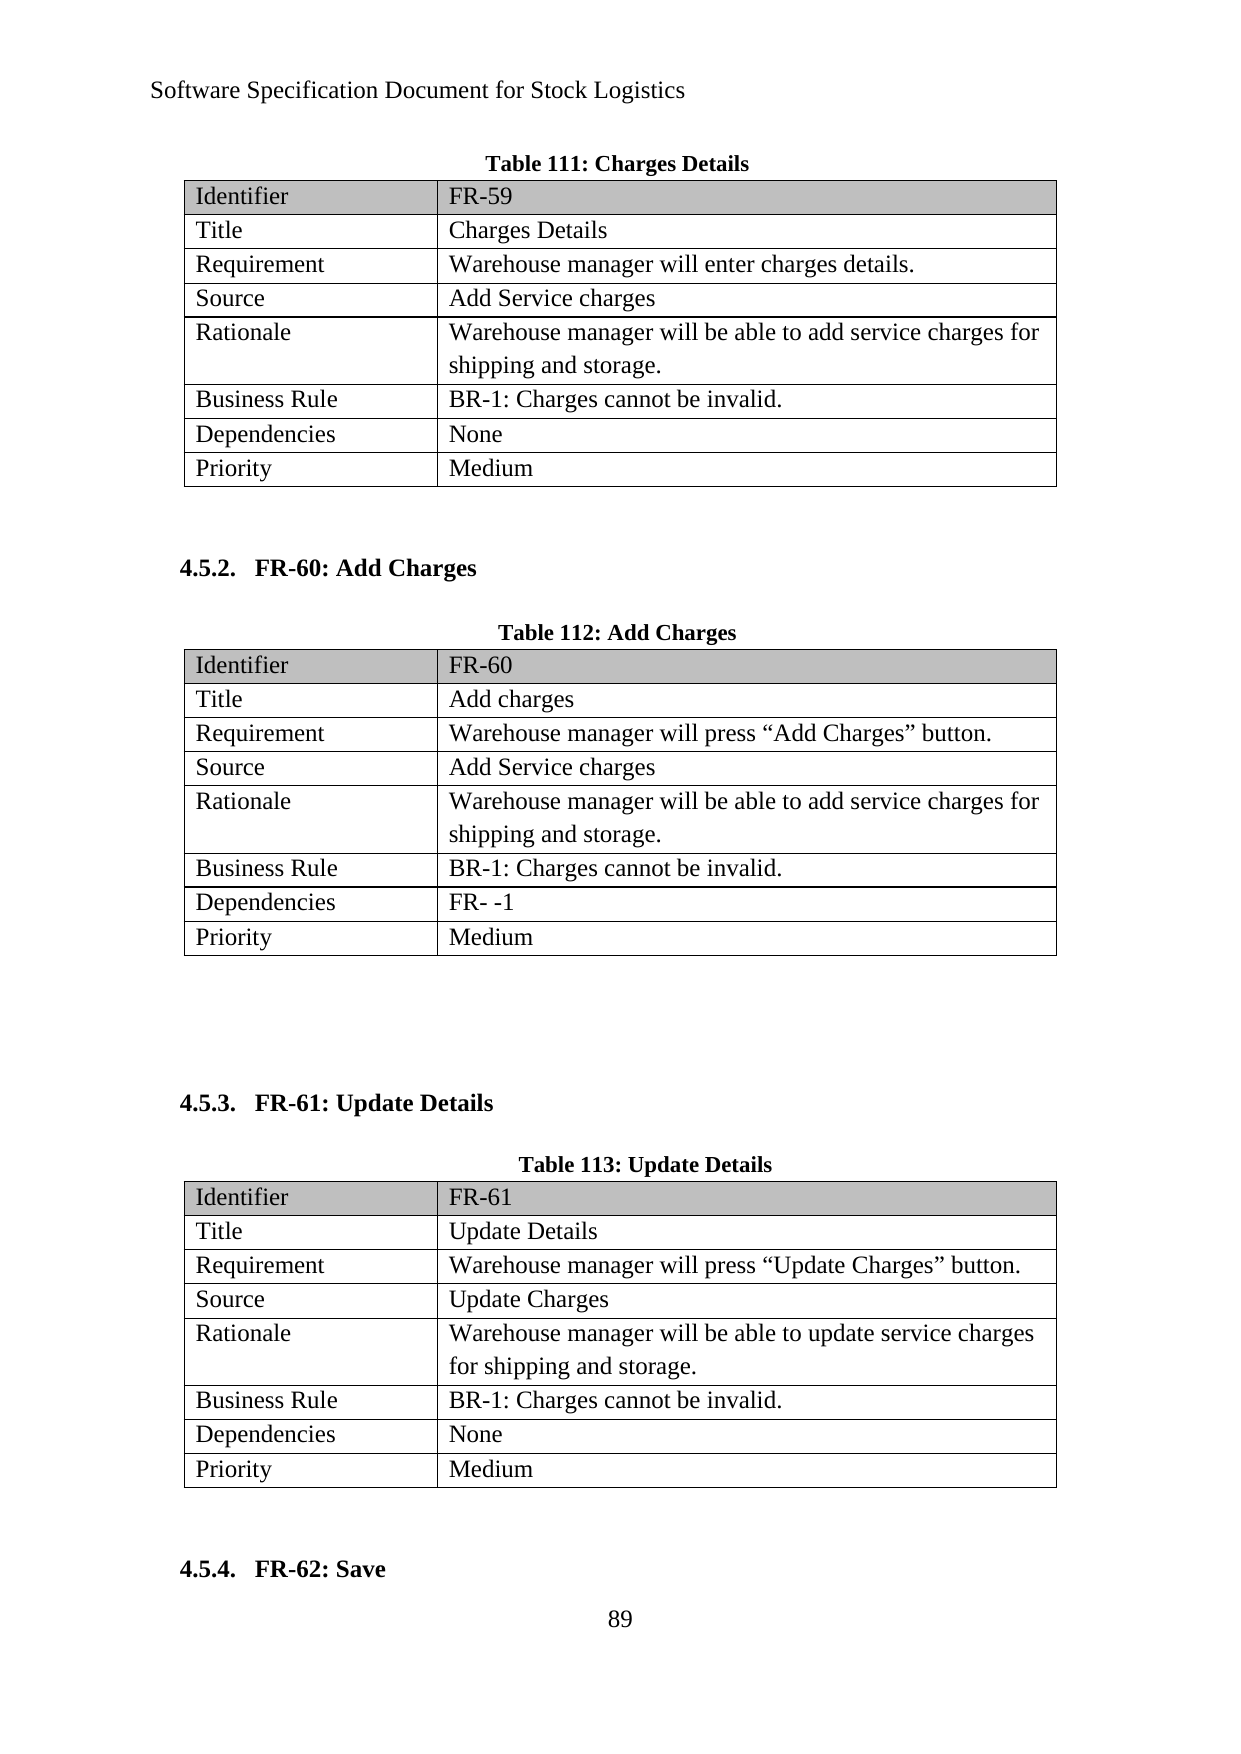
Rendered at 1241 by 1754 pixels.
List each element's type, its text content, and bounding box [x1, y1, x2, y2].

table_cell Requirement [185, 249, 437, 282]
table_cell Medium [438, 1454, 1056, 1487]
table_cell Rationale [185, 1319, 437, 1384]
table_cell Requirement [185, 1250, 437, 1283]
table_header Identifier [185, 181, 437, 214]
table_cell Warehouse manager will press “Add Charges” button. [438, 718, 1056, 751]
table_cell Charges Details [438, 215, 1056, 248]
table_cell Warehouse manager will press “Update Charges” button. [438, 1250, 1056, 1283]
table_cell None [438, 419, 1056, 452]
table_cell Title [185, 1216, 437, 1249]
table_cell Warehouse manager will be able to add service charges for shipping and storage. [438, 318, 1056, 383]
table_cell Source [185, 284, 437, 316]
table_header FR-59 [438, 181, 1056, 214]
text Table 111: Charges Details [150, 150, 1090, 176]
table_cell Add charges [438, 684, 1056, 717]
table_cell BR-1: Charges cannot be invalid. [438, 1386, 1056, 1418]
table_cell Update Details [438, 1216, 1056, 1249]
text Table 112: Add Charges [150, 619, 1090, 645]
list FR-60: Add Charges [179, 553, 1090, 582]
table_cell Title [185, 684, 437, 717]
list FR-61: Update Details [179, 1088, 1090, 1116]
table_cell Priority [185, 922, 437, 954]
table_cell BR-1: Charges cannot be invalid. [438, 385, 1056, 418]
table_cell Warehouse manager will enter charges details. [438, 249, 1056, 282]
table_cell Add Service charges [438, 752, 1056, 785]
table_cell Warehouse manager will be able to add service charges for shipping and storage. [438, 786, 1056, 852]
table_cell Dependencies [185, 1420, 437, 1453]
list FR-62: Save [179, 1554, 1090, 1582]
list Table 113: Update Details [206, 1151, 1090, 1177]
table_header Identifier [185, 650, 437, 683]
table_cell Warehouse manager will be able to update service charges for shipping and storage. [438, 1319, 1056, 1384]
table_cell Add Service charges [438, 284, 1056, 316]
table_cell Dependencies [185, 888, 437, 921]
table_cell Source [185, 752, 437, 785]
table_cell Requirement [185, 718, 437, 751]
table_cell None [438, 1420, 1056, 1453]
table_cell Priority [185, 453, 437, 486]
table_cell Priority [185, 1454, 437, 1487]
table_header FR-60 [438, 650, 1056, 683]
table_cell BR-1: Charges cannot be invalid. [438, 854, 1056, 886]
table_cell Business Rule [185, 854, 437, 886]
table_header FR-61 [438, 1182, 1056, 1215]
table_cell Business Rule [185, 385, 437, 418]
table_cell Dependencies [185, 419, 437, 452]
table_cell FR- -1 [438, 888, 1056, 921]
table_header Identifier [185, 1182, 437, 1215]
table_cell Rationale [185, 786, 437, 852]
table_cell Medium [438, 922, 1056, 954]
table_cell Medium [438, 453, 1056, 486]
table_cell Title [185, 215, 437, 248]
table_cell Source [185, 1284, 437, 1317]
table_cell Business Rule [185, 1386, 437, 1418]
table_cell Rationale [185, 318, 437, 383]
table_cell Update Charges [438, 1284, 1056, 1317]
